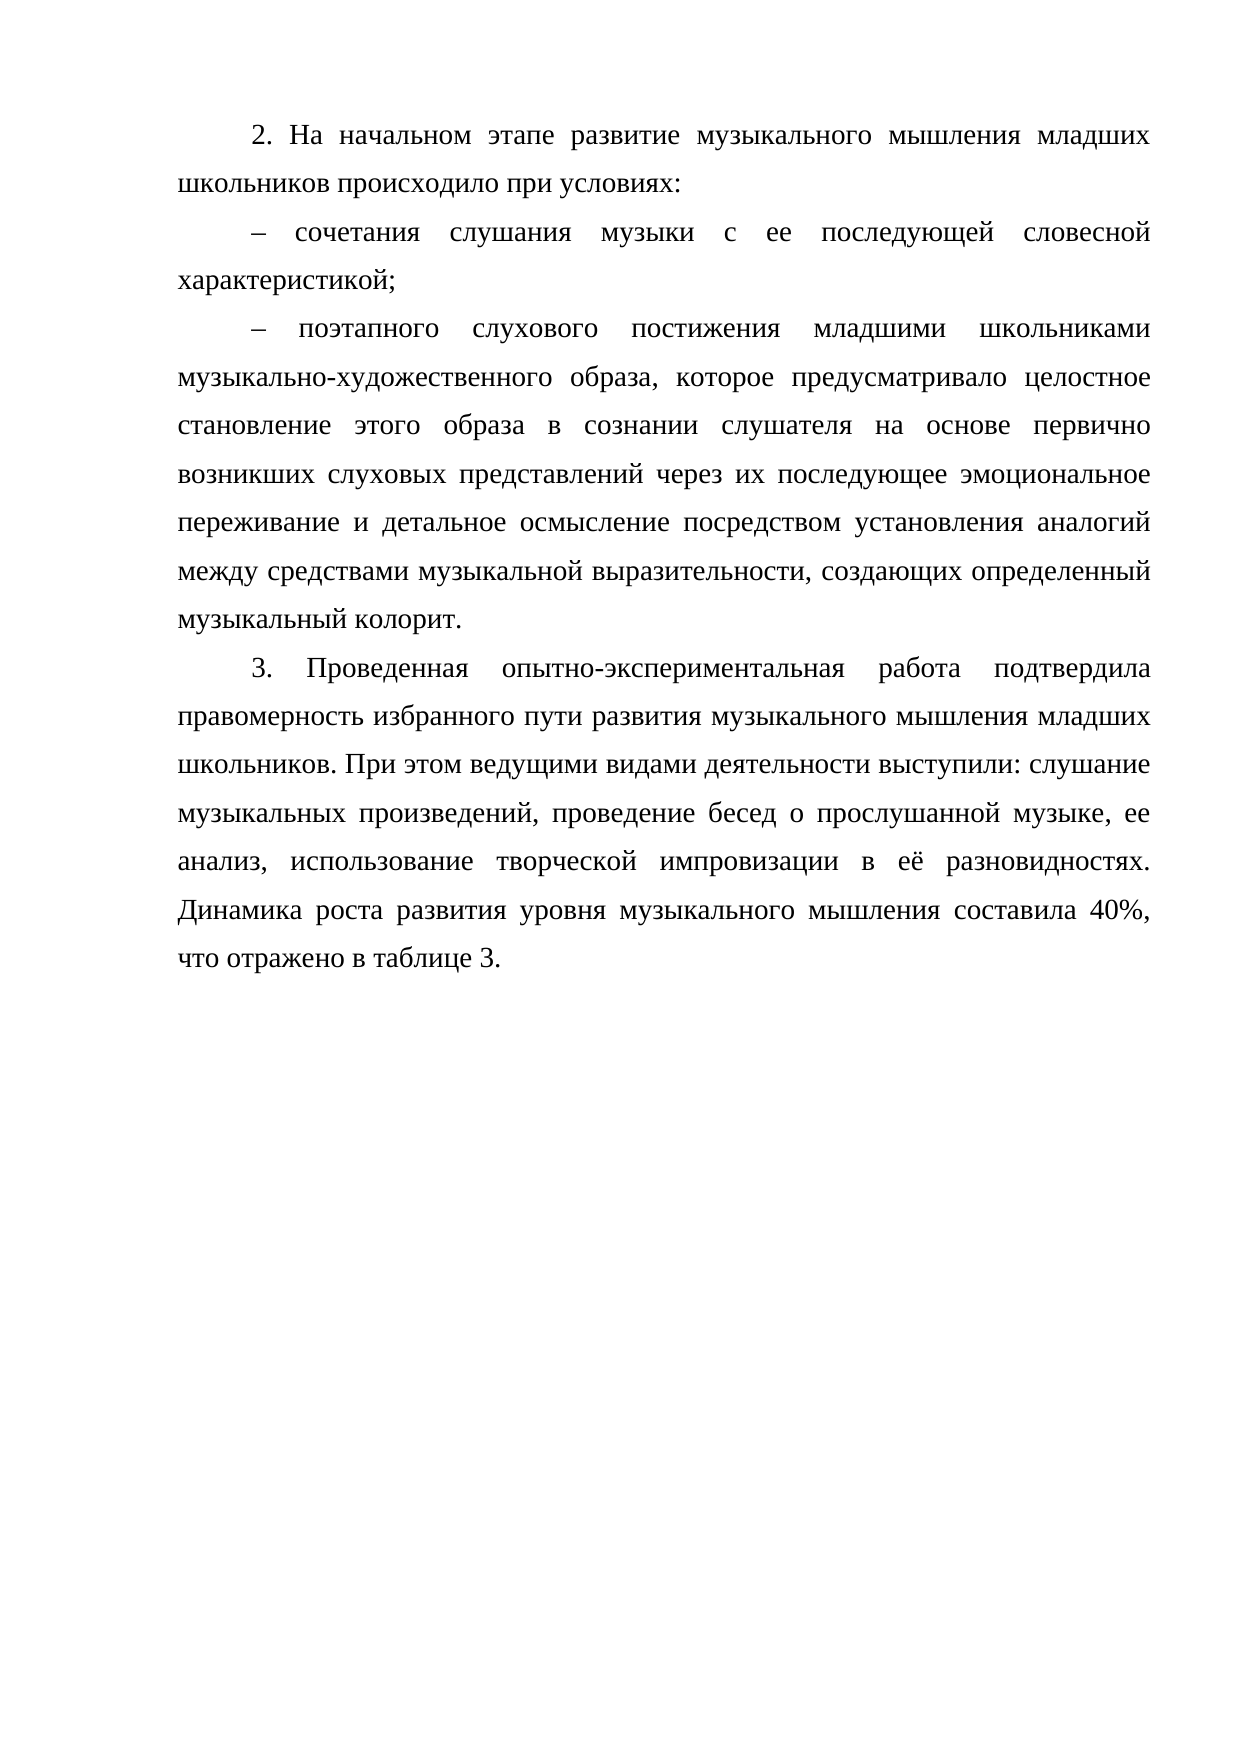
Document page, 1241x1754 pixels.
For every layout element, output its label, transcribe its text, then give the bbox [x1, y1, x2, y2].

text 2. На начальном этапе развитие музыкального мышления младших школьников происходило при условиях: [177, 118, 1152, 199]
text – поэтапного слухового постижения младшими школьниками музыкально-художественного образа, которое предусматривало целостное становление этого образа в сознании слушателя на основе первично возникших слуховых представлений через их последующее эмоциональное переживание и детальное осмысление посредством установления аналогий между средствами музыкальной выразительности, создающих определенный музыкальный колорит. [177, 312, 1152, 635]
text – сочетания слушания музыки с ее последующей словесной характеристикой; [177, 215, 1152, 296]
text 3. Проведенная опытно-экспериментальная работа подтвердила правомерность избранного пути развития музыкального мышления младших школьников. При этом ведущими видами деятельности выступили: слушание музыкальных произведений, проведение бесед о прослушанной музыке, ее анализ, использование творческой импровизации в её разновидностях. Динамика роста развития уровня музыкального мышления составила 40%, что отражено в таблице 3. [177, 651, 1152, 974]
